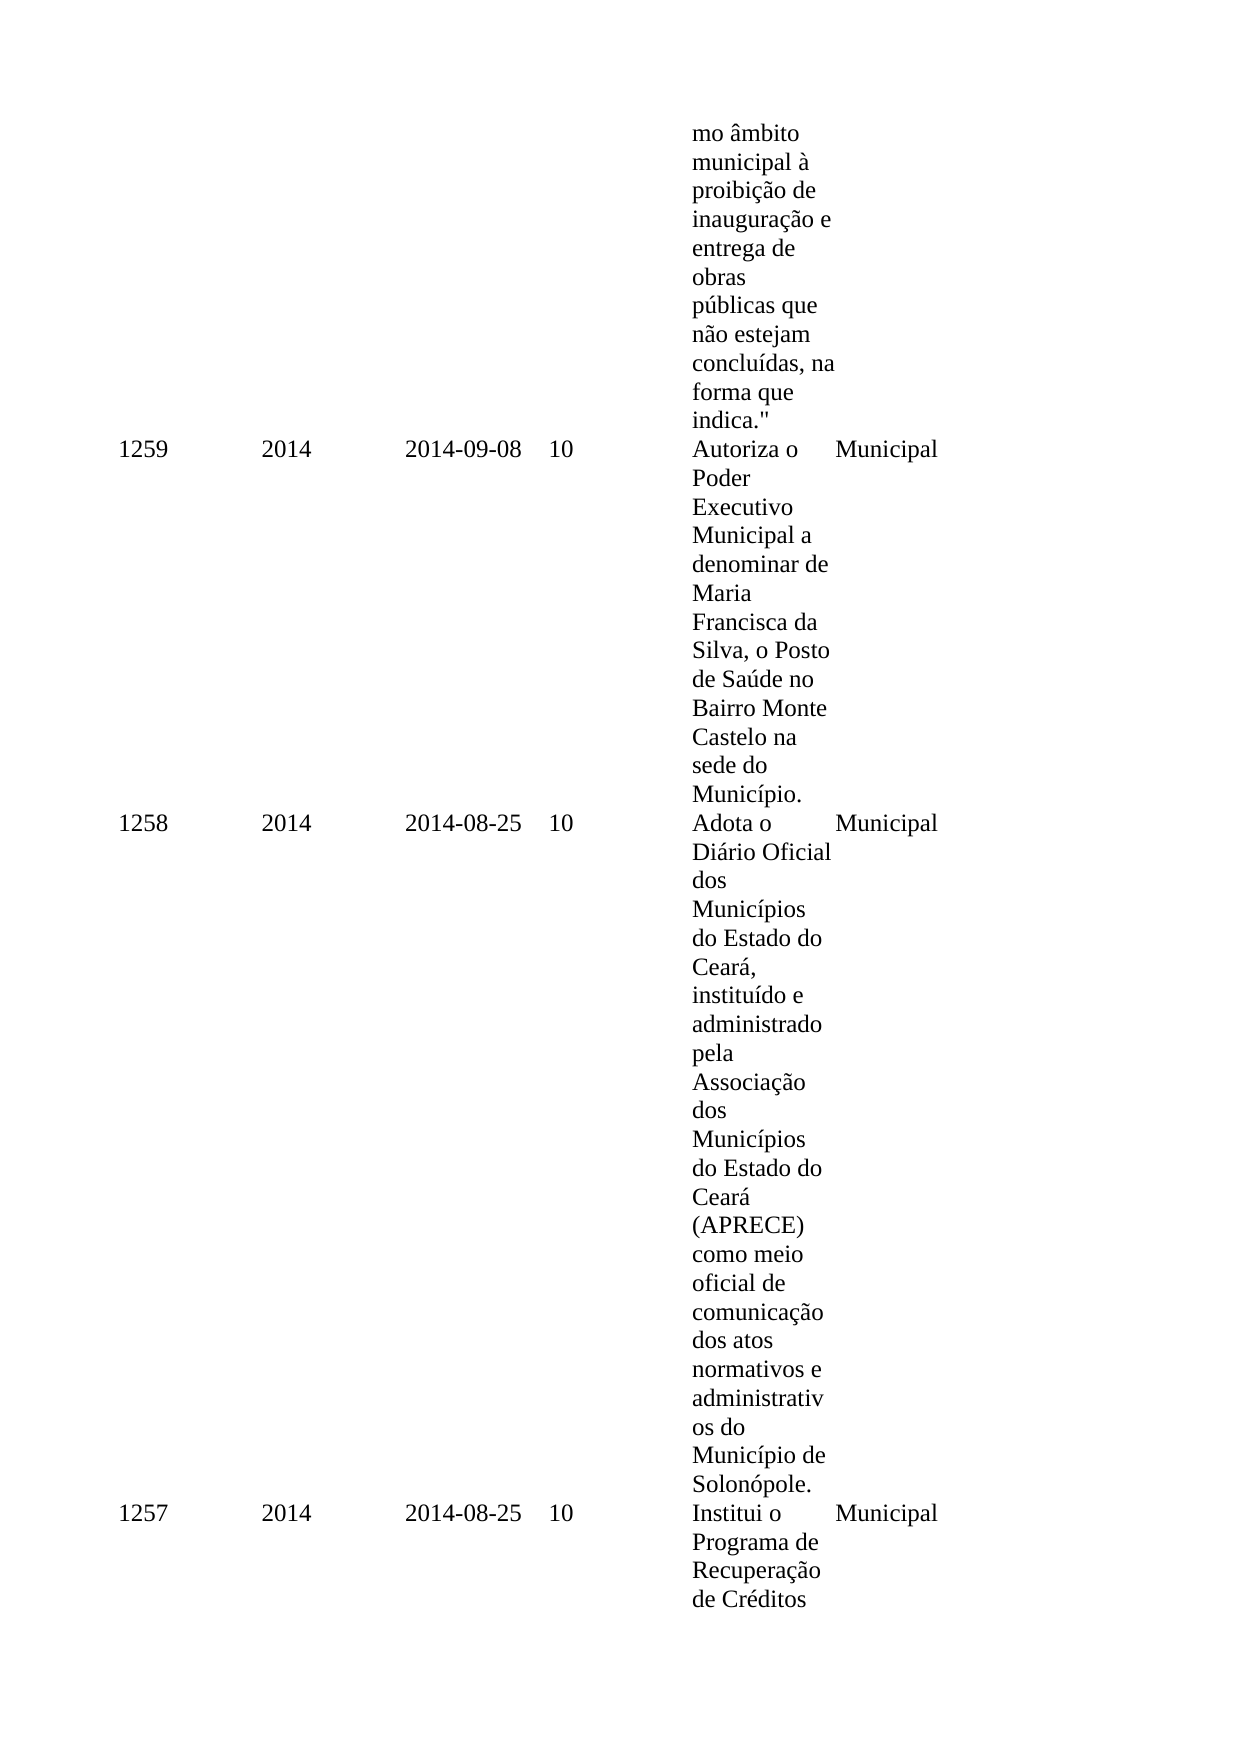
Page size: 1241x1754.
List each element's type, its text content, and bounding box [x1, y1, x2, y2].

table_cell [979, 1498, 1122, 1613]
table_cell 10 [548, 808, 692, 1498]
table_cell [261, 118, 405, 434]
table_cell 2014-09-08 [405, 434, 548, 808]
table_cell Municipal [835, 434, 979, 808]
table_cell [979, 434, 1122, 808]
table_cell 2014 [261, 808, 405, 1498]
table_cell Municipal [835, 808, 979, 1498]
table_cell 1259 [118, 434, 261, 808]
table_cell 2014-08-25 [405, 808, 548, 1498]
table_cell 10 [548, 434, 692, 808]
table_cell [405, 118, 548, 434]
table_cell Municipal [835, 1498, 979, 1613]
table_cell 2014-08-25 [405, 1498, 548, 1613]
table_cell [835, 118, 979, 434]
table_cell 2014 [261, 434, 405, 808]
table_cell [979, 118, 1122, 434]
table_cell [118, 118, 261, 434]
table_cell 2014 [261, 1498, 405, 1613]
table_cell 10 [548, 1498, 692, 1613]
table_cell Autoriza o Poder Executivo Municipal a denominar de Maria Francisca da Silva, o Posto de Saúde no Bairro Monte Castelo na sede do Município. [692, 434, 835, 808]
table_cell Institui o Programa de Recuperação de Créditos [692, 1498, 835, 1613]
table_cell [979, 808, 1122, 1498]
table_cell [548, 118, 692, 434]
table_cell 1258 [118, 808, 261, 1498]
table_cell Adota o Diário Oficial dos Municípios do Estado do Ceará, instituído e administrado pela Associação dos Municípios do Estado do Ceará (APRECE) como meio oficial de comunicação dos atos normativos e administrativos do Município de Solonópole. [692, 808, 835, 1498]
table_cell mo âmbito municipal à proibição de inauguração e entrega de obras públicas que não estejam concluídas, na forma que indica." [692, 118, 835, 434]
table_cell 1257 [118, 1498, 261, 1613]
